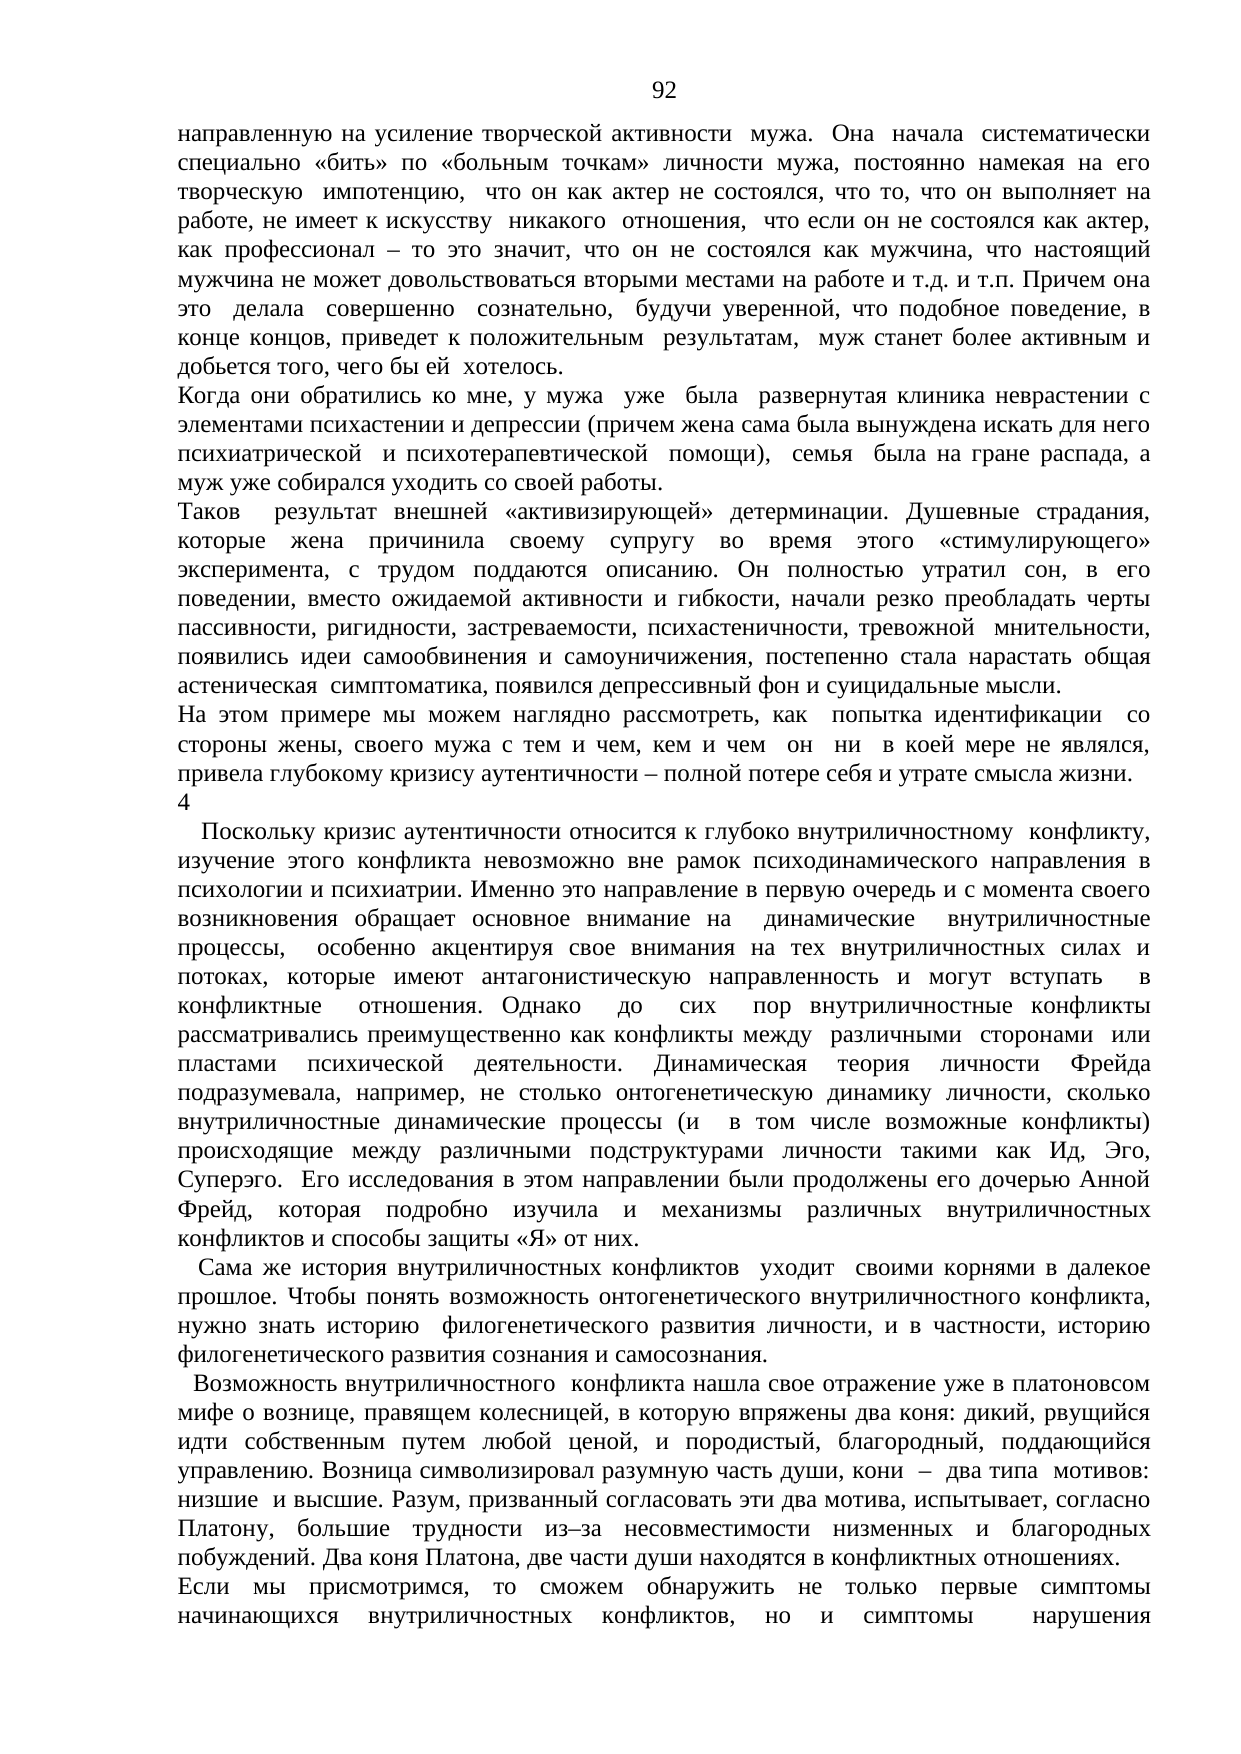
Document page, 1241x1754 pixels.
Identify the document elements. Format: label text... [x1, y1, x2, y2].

text Сама же история внутриличностных конфликтов уходит своими корнями в далекое прошлое. Чтобы понять возможность онтогенетического внутриличностного конфликта, нужно знать историю филогенетического развития личности, и в частности, историю филогенетического развития сознания и самосознания. [177, 1252, 1152, 1368]
text Когда они обратились ко мне, у мужа уже была развернутая клиника неврастении с элементами психастении и депрессии (причем жена сама была вынуждена искать для него психиатрической и психотерапевтической помощи), семья была на гране распада, а муж уже собирался уходить со своей работы. [177, 380, 1152, 496]
text направленную на усиление творческой активности мужа. Она начала систематически специально «бить» по «больным точкам» личности мужа, постоянно намекая на его творческую импотенцию, что он как актер не состоялся, что то, что он выполняет на работе, не имеет к искусству никакого отношения, что если он не состоялся как актер, как профессионал – то это значит, что он не состоялся как мужчина, что настоящий мужчина не может довольствоваться вторыми местами на работе и т.д. и т.п. Причем она это делала совершенно сознательно, будучи уверенной, что подобное поведение, в конце концов, приведет к положительным результатам, муж станет более активным и добьется того, чего бы ей хотелось. [177, 118, 1152, 380]
text Возможность внутриличностного конфликта нашла свое отражение уже в платоновсом мифе о вознице, правящем колесницей, в которую впряжены два коня: дикий, рвущийся идти собственным путем любой ценой, и породистый, благородный, поддающийся управлению. Возница символизировал разумную часть души, кони – два типа мотивов: низшие и высшие. Разум, призванный согласовать эти два мотива, испытывает, согласно Платону, большие трудности из–за несовместимости низменных и благородных побуждений. Два коня Платона, две части души находятся в конфликтных отношениях. [177, 1368, 1152, 1571]
text На этом примере мы можем наглядно рассмотреть, как попытка идентификации со стороны жены, своего мужа с тем и чем, кем и чем он ни в коей мере не являлся, привела глубокому кризису аутентичности – полной потере себя и утрате смысла жизни. [177, 699, 1152, 787]
text 4 [177, 787, 1152, 816]
text Поскольку кризис аутентичности относится к глубоко внутриличностному конфликту, изучение этого конфликта невозможно вне рамок психодинамического направления в психологии и психиатрии. Именно это направление в первую очередь и с момента своего возникновения обращает основное внимание на динамические внутриличностные процессы, особенно акцентируя свое внимания на тех внутриличностных силах и потоках, которые имеют антагонистическую направленность и могут вступать в конфликтные отношения. Однако до сих пор внутриличностные конфликты рассматривались преимущественно как конфликты между различными сторонами или пластами психической деятельности. Динамическая теория личности Фрейда подразумевала, например, не столько онтогенетическую динамику личности, сколько внутриличностные динамические процессы (и в том числе возможные конфликты) происходящие между различными подструктурами личности такими как Ид, Эго, Суперэго. Его исследования в этом направлении были продолжены его дочерью Анной Фрейд, которая подробно изучила и механизмы различных внутриличностных конфликтов и способы защиты «Я» от них. [177, 816, 1152, 1252]
text Если мы присмотримся, то сможем обнаружить не только первые симптомы начинающихся внутриличностных конфликтов, но и симптомы нарушения [177, 1571, 1152, 1629]
text Таков результат внешней «активизирующей» детерминации. Душевные страдания, которые жена причинила своему супругу во время этого «стимулирующего» эксперимента, с трудом поддаются описанию. Он полностью утратил сон, в его поведении, вместо ожидаемой активности и гибкости, начали резко преобладать черты пассивности, ригидности, застреваемости, психастеничности, тревожной мнительности, появились идеи самообвинения и самоуничижения, постепенно стала нарастать общая астеническая симптоматика, появился депрессивный фон и суицидальные мысли. [177, 496, 1152, 699]
